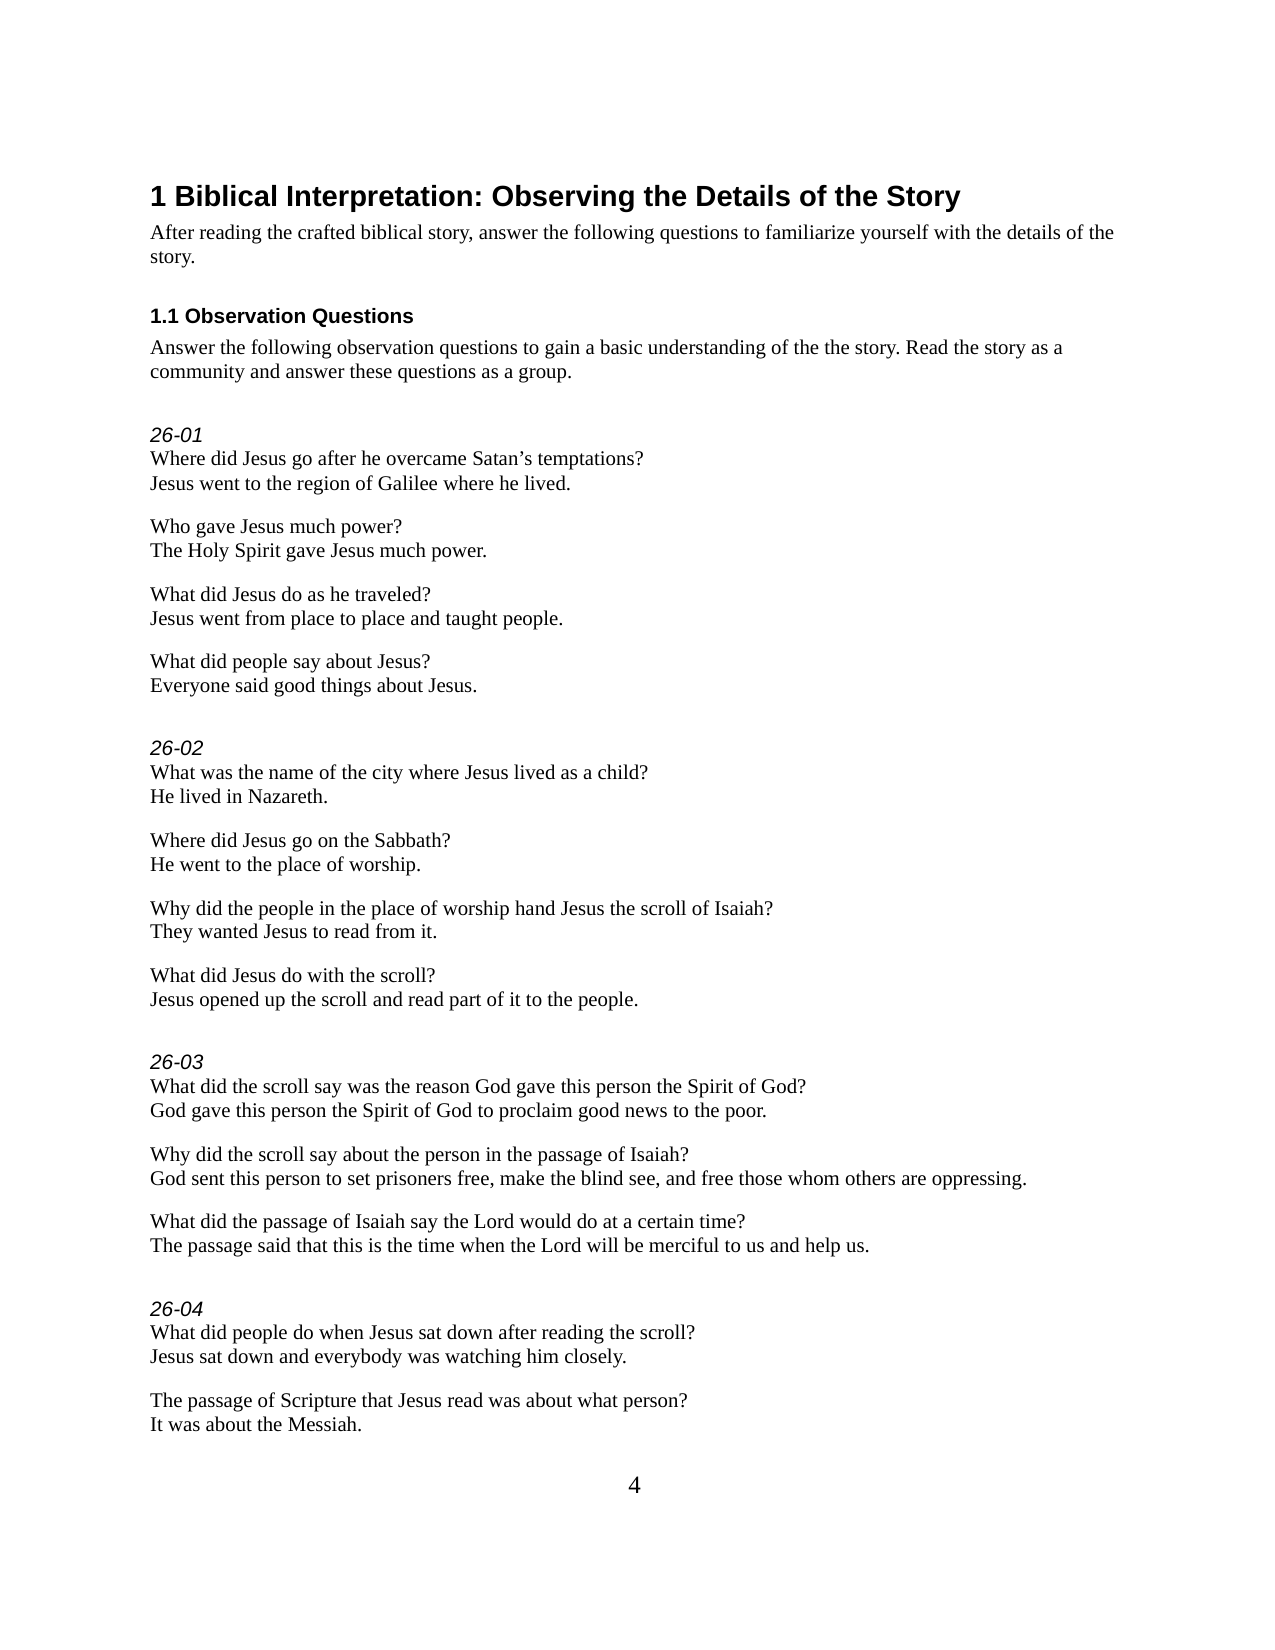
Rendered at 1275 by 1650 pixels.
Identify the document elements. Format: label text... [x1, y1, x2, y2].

text After reading the crafted biblical story, answer the following questions to familiarize yourself with the details of the story. [150, 220, 1125, 268]
text What did people do when Jesus sat down after reading the scroll? Jesus sat down and everybody was watching him closely. [150, 1320, 1125, 1368]
subtitle 1.1 Observation Questions [150, 304, 1125, 328]
text What did people say about Jesus? Everyone said good things about Jesus. [150, 649, 1125, 697]
text Answer the following observation questions to gain a basic understanding of the the story. Read the story as a community and answer these questions as a group. [150, 335, 1125, 383]
text Why did the people in the place of worship hand Jesus the scroll of Isaiah? They wanted Jesus to read from it. [150, 895, 1125, 943]
subtitle 26-02 [150, 736, 1125, 760]
subtitle 26-04 [150, 1296, 1125, 1320]
text The passage of Scripture that Jesus read was about what person? It was about the Messiah. [150, 1388, 1125, 1436]
text What was the name of the city where Jesus lived as a child? He lived in Nazareth. [150, 760, 1125, 808]
text What did Jesus do as he traveled? Jesus went from place to place and taught people. [150, 582, 1125, 630]
text Why did the scroll say about the person in the passage of Isaiah? God sent this person to set prisoners free, make the blind see, and free those whom others are oppressing. [150, 1142, 1125, 1190]
subtitle 26-03 [150, 1050, 1125, 1074]
subtitle 26-01 [150, 422, 1125, 446]
text What did the scroll say was the reason God gave this person the Spirit of God? God gave this person the Spirit of God to proclaim good news to the poor. [150, 1074, 1125, 1122]
subtitle 1 Biblical Interpretation: Observing the Details of the Story [150, 179, 1125, 212]
text What did the passage of Isaiah say the Lord would do at a certain time? The passage said that this is the time when the Lord will be merciful to us and help us. [150, 1209, 1125, 1257]
text Where did Jesus go after he overcame Satan’s temptations? Jesus went to the region of Galilee where he lived. [150, 446, 1125, 494]
text Where did Jesus go on the Sabbath? He went to the place of worship. [150, 828, 1125, 876]
text Who gave Jesus much power? The Holy Spirit gave Jesus much power. [150, 514, 1125, 562]
text What did Jesus do with the scroll? Jesus opened up the scroll and read part of it to the people. [150, 963, 1125, 1011]
